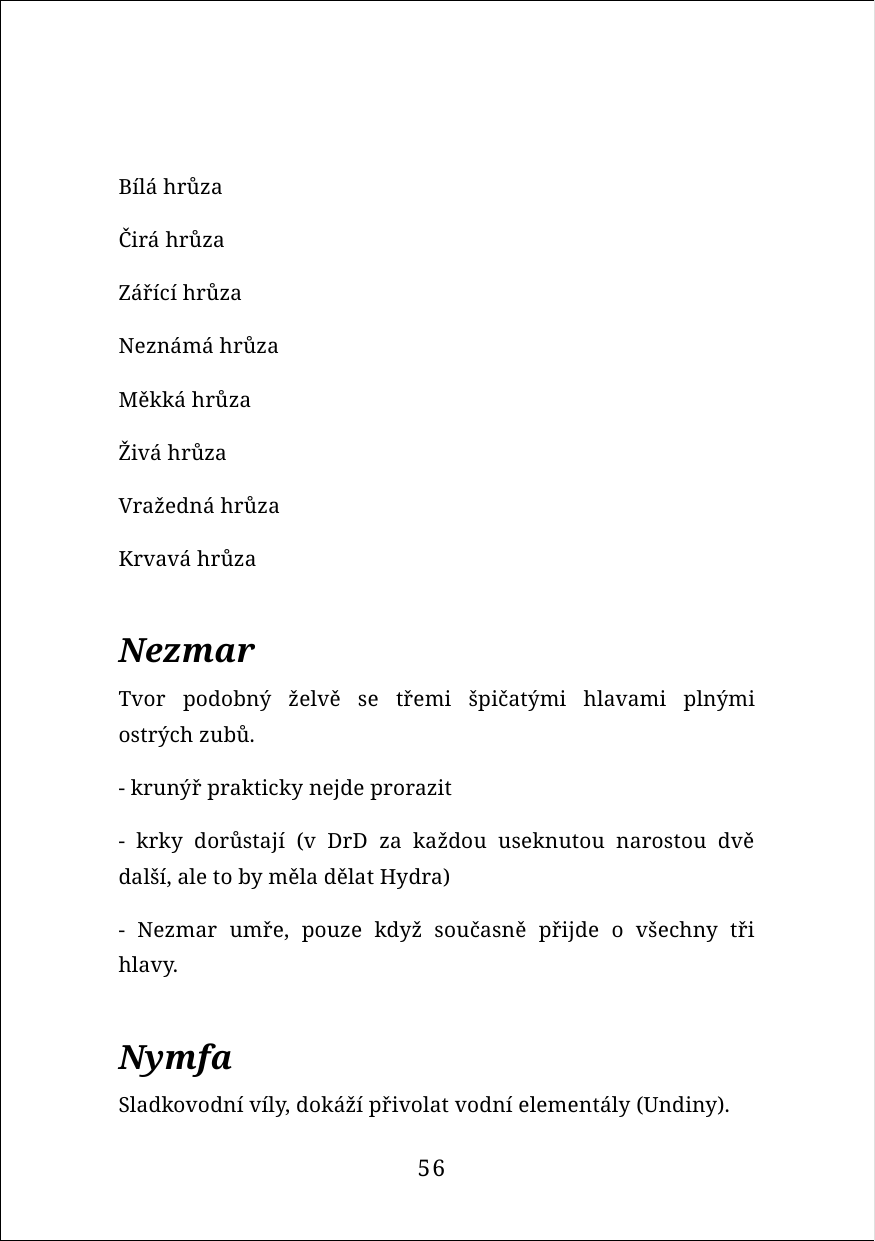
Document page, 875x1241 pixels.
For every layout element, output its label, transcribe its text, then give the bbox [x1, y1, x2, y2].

subtitle Nezmar [118, 627, 756, 673]
text Měkká hrůza [118, 385, 756, 413]
subtitle Nymfa [118, 1033, 756, 1079]
text - Nezmar umře, pouze když současně přijde o všechny tři hlavy. [118, 915, 756, 979]
text Krvavá hrůza [118, 544, 756, 573]
text Zářící hrůza [118, 278, 756, 307]
text Čirá hrůza [118, 225, 756, 253]
text Vražedná hrůza [118, 491, 756, 519]
text Sladkovodní víly, dokáží přivolat vodní elementály (Undiny). [118, 1091, 756, 1119]
text Tvor podobný želvě se třemi špičatými hlavami plnými ostrých zubů. [118, 684, 756, 748]
text - krky dorůstají (v DrD za každou useknutou narostou dvě další, ale to by měla dělat Hydra) [118, 826, 756, 890]
text Neznámá hrůza [118, 331, 756, 360]
text Živá hrůza [118, 438, 756, 466]
text - krunýř prakticky nejde prorazit [118, 773, 756, 802]
text Bílá hrůza [118, 172, 756, 200]
